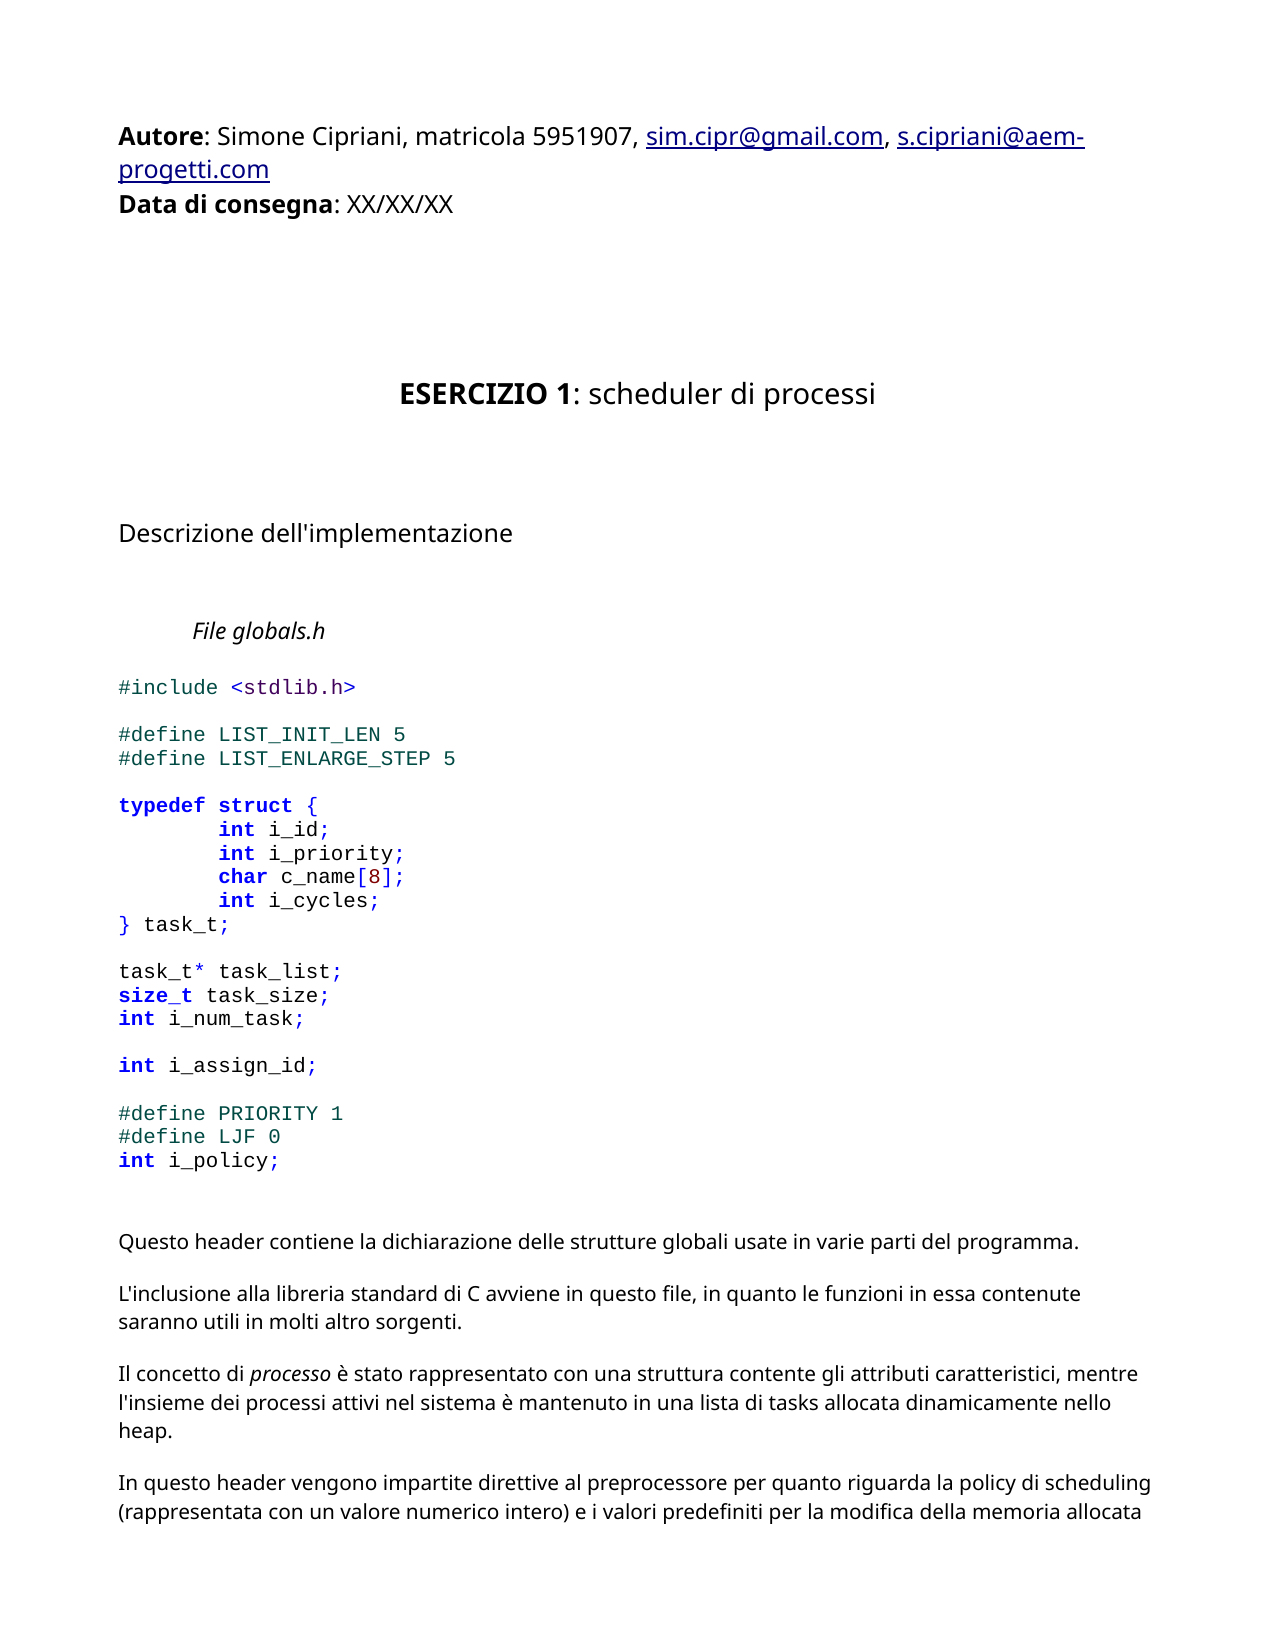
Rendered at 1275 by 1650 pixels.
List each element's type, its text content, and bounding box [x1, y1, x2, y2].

text #define LIST_ENLARGE_STEP 5 [118, 748, 1157, 772]
text size_t task_size; [118, 984, 1157, 1008]
text In questo header vengono impartite direttive al preprocessore per quanto riguarda la policy di scheduling (rappresentata con un valore numerico intero) e i valori predefiniti per la modifica della memoria allocata [118, 1468, 1157, 1525]
text Autore: Simone Cipriani, matricola 5951907, sim.cipr@gmail.com, s.cipriani@aem-progetti.com [118, 118, 1157, 186]
text int i_num_task; [118, 1008, 1157, 1032]
text #define LJF 0 [118, 1126, 1157, 1150]
text task_t* task_list; [118, 961, 1157, 984]
text int i_cycles; [118, 890, 1157, 914]
text #include <stdlib.h> [118, 677, 1157, 701]
text typedef struct { [118, 795, 1157, 819]
text int i_assign_id; [118, 1056, 1157, 1079]
text } task_t; [118, 914, 1157, 937]
text ESERCIZIO 1: scheduler di processi [118, 373, 1157, 413]
text Questo header contiene la dichiarazione delle strutture globali usate in varie parti del programma. [118, 1227, 1157, 1255]
text L'inclusione alla libreria standard di C avviene in questo file, in quanto le funzioni in essa contenute saranno utili in molti altro sorgenti. [118, 1279, 1157, 1336]
text char c_name[8]; [118, 866, 1157, 890]
text int i_policy; [118, 1150, 1157, 1174]
text File globals.h [118, 615, 1157, 646]
text int i_priority; [118, 843, 1157, 866]
text Il concetto di processo è stato rappresentato con una struttura contente gli attributi caratteristici, mentre l'insieme dei processi attivi nel sistema è mantenuto in una lista di tasks allocata dinamicamente nello heap. [118, 1359, 1157, 1445]
text #define LIST_INIT_LEN 5 [118, 724, 1157, 748]
text int i_id; [118, 819, 1157, 843]
text Descrizione dell'implementazione [118, 515, 1157, 549]
text Data di consegna: XX/XX/XX [118, 186, 1157, 220]
text #define PRIORITY 1 [118, 1103, 1157, 1126]
